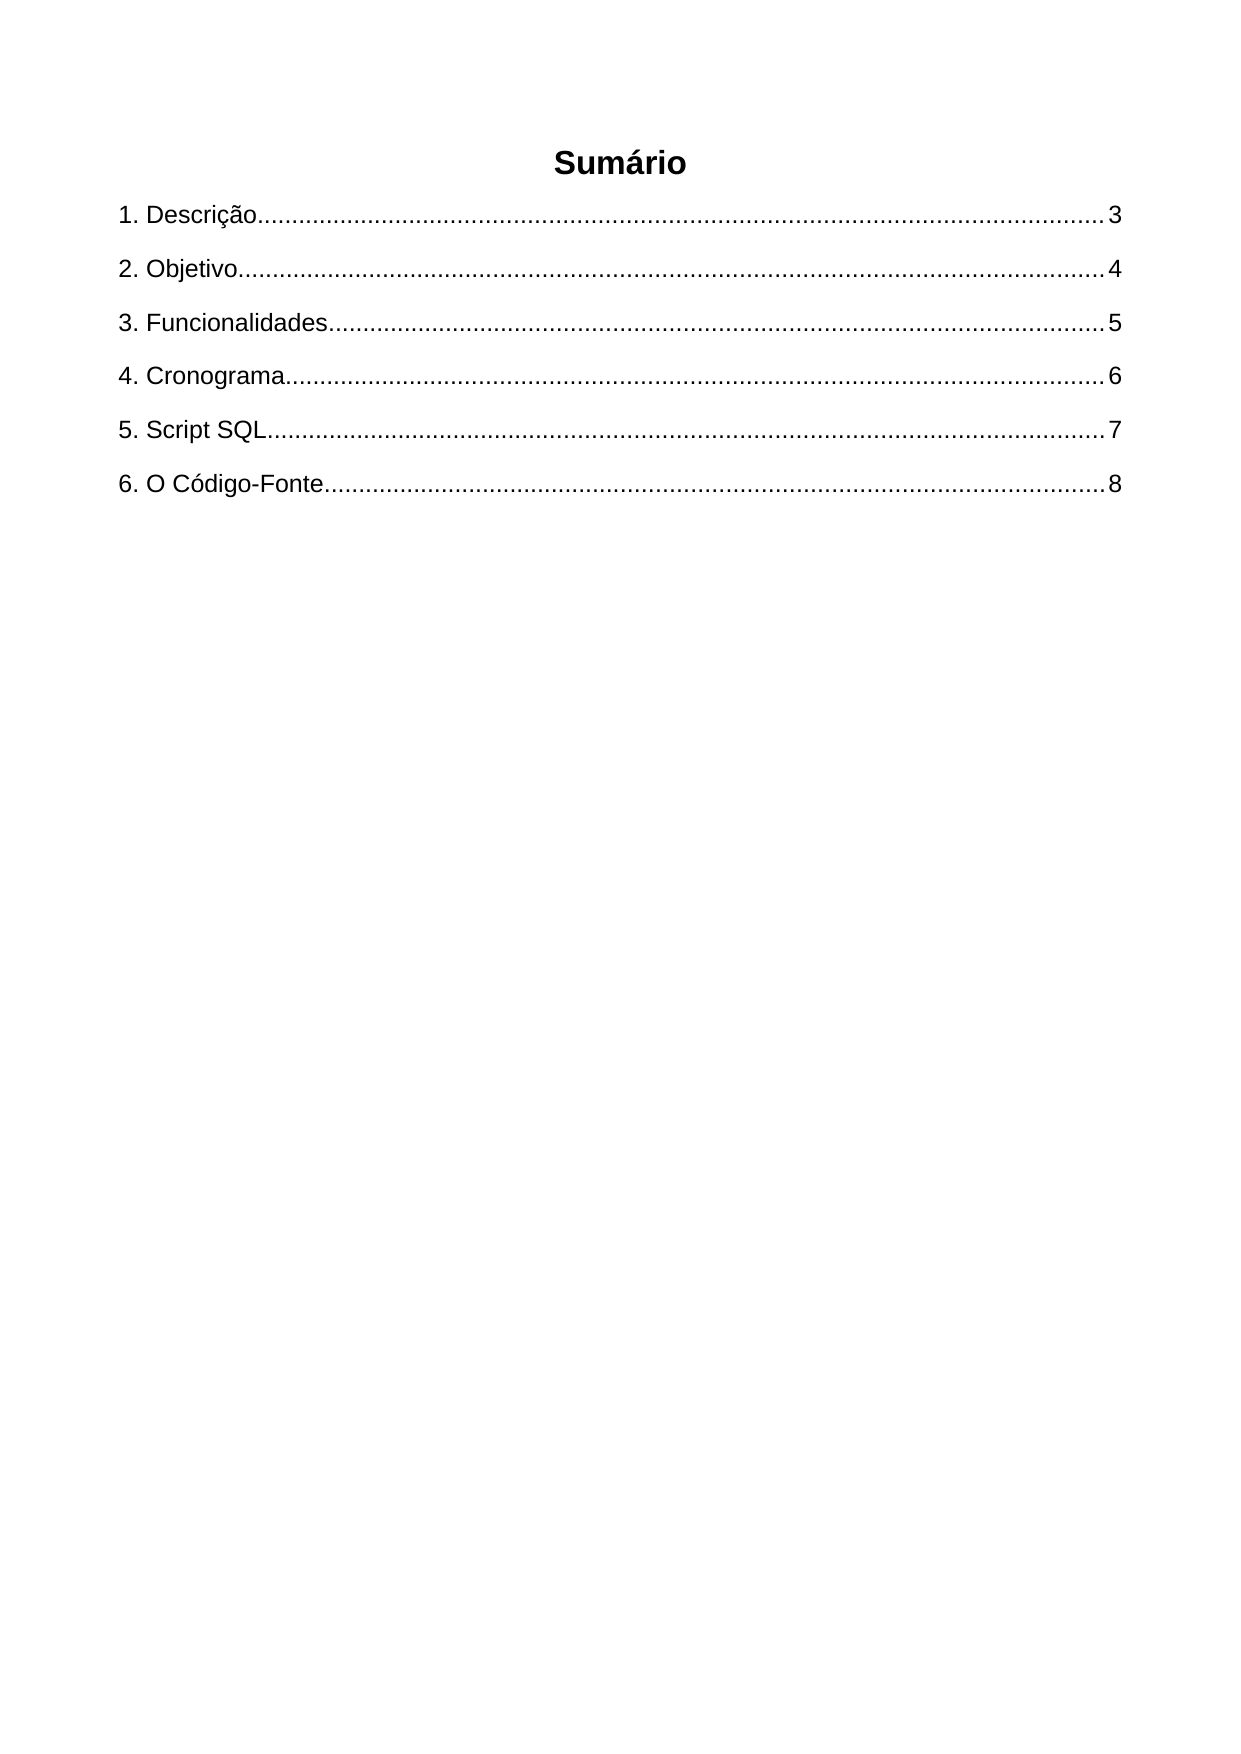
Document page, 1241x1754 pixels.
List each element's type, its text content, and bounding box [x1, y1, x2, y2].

text 3. Funcionalidades 5 [118, 307, 1122, 336]
text 2. Objetivo 4 [118, 254, 1122, 282]
text 1. Descrição 3 [118, 200, 1122, 228]
text 5. Script SQL 7 [118, 415, 1122, 444]
subtitle Sumário [118, 143, 1122, 182]
text 4. Cronograma 6 [118, 361, 1122, 390]
text 6. O Código-Fonte 8 [118, 469, 1122, 498]
